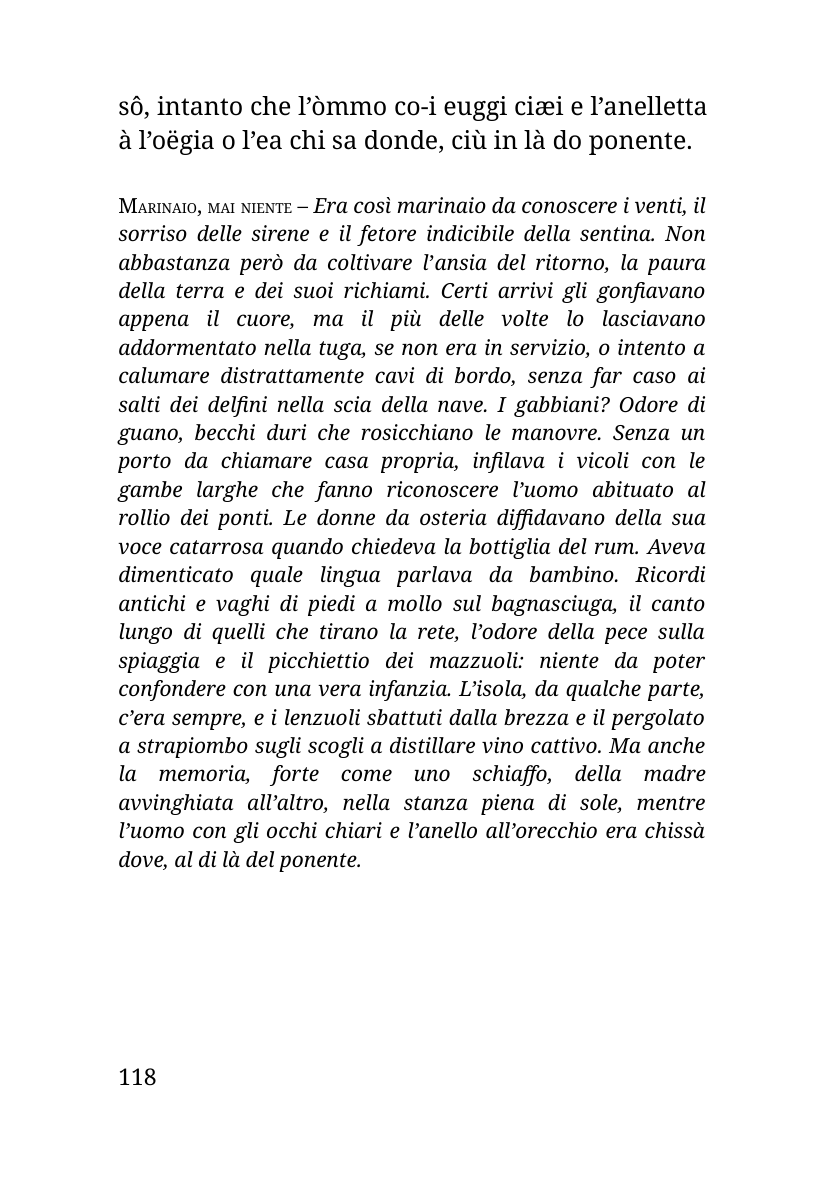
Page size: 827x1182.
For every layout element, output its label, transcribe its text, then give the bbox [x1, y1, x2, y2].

text Marinaio, mai niente – Era così marinaio da conoscere i venti, il sorriso delle sirene e il fetore indicibile della sentina. Non abbastanza però da coltivare l’ansia del ritorno, la paura della terra e dei suoi richiami. Certi arrivi gli gonfiavano appena il cuore, ma il più delle volte lo lasciavano addormentato nella tuga, se non era in servizio, o intento a calumare distrattamente cavi di bordo, senza far caso ai salti dei delfini nella scia della nave. I gabbiani? Odore di guano, becchi duri che rosicchiano le manovre. Senza un porto da chiamare casa propria, infilava i vicoli con le gambe larghe che fanno riconoscere l’uomo abituato al rollio dei ponti. Le donne da osteria diffidavano della sua voce catarrosa quando chiedeva la bottiglia del rum. Aveva dimenticato quale lingua parlava da bambino. Ricordi antichi e vaghi di piedi a mollo sul bagnasciuga, il canto lungo di quelli che tirano la rete, l’odore della pece sulla spiaggia e il picchiettio dei mazzuoli: niente da poter confondere con una vera infanzia. L’isola, da qualche parte, c’era sempre, e i lenzuoli sbattuti dalla brezza e il pergolato a strapiombo sugli scogli a distillare vino cattivo. Ma anche la memoria, forte come uno schiaffo, della madre avvinghiata all’altro, nella stanza piena di sole, mentre l’uomo con gli occhi chiari e l’anello all’orecchio era chissà dove, al di là del ponente. [118, 191, 709, 873]
text sô, intanto che l’òmmo co-i euggi ciæi e l’anelletta à l’oëgia o l’ea chi sa donde, ciù in là do ponente. [118, 88, 709, 157]
